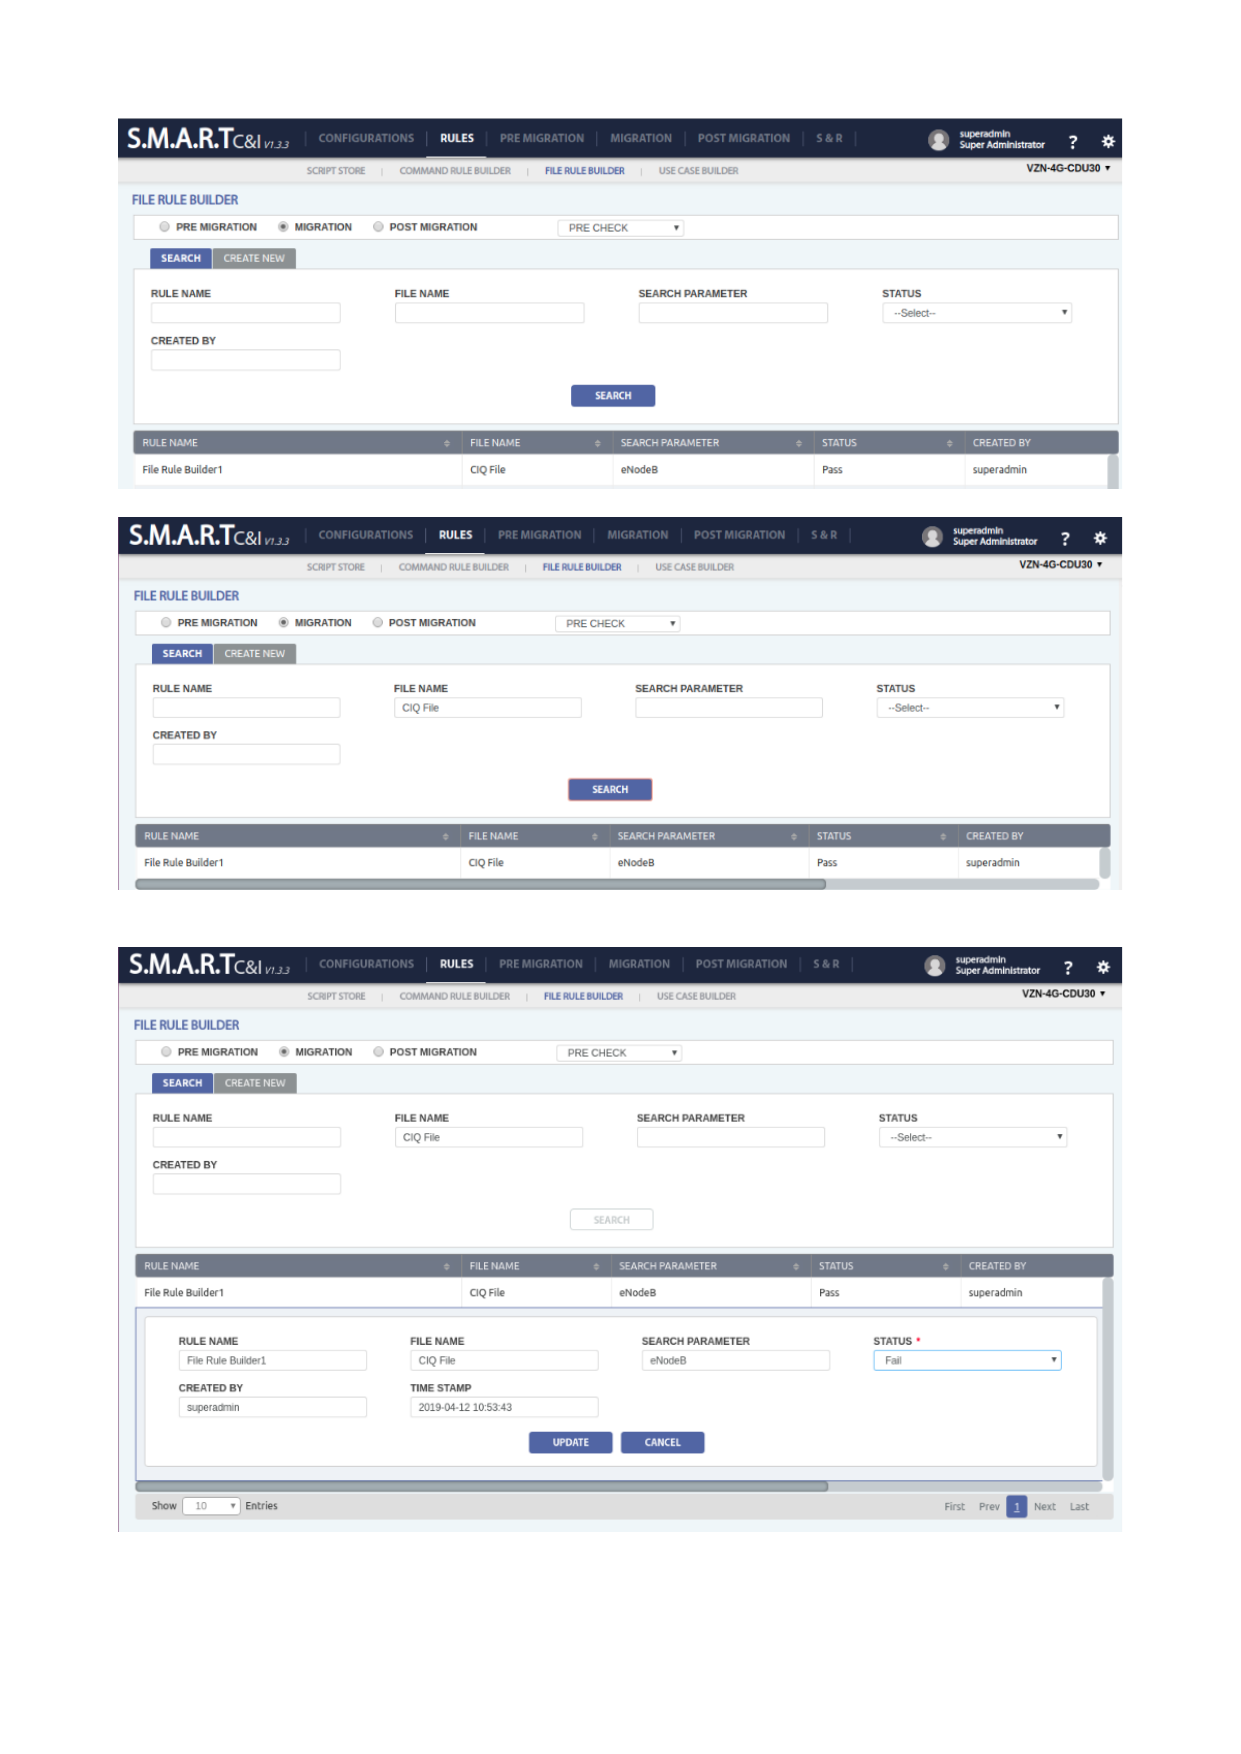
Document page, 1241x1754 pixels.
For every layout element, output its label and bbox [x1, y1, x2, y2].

picture [118, 517, 1123, 890]
picture [118, 947, 1123, 1532]
picture [118, 118, 1123, 489]
